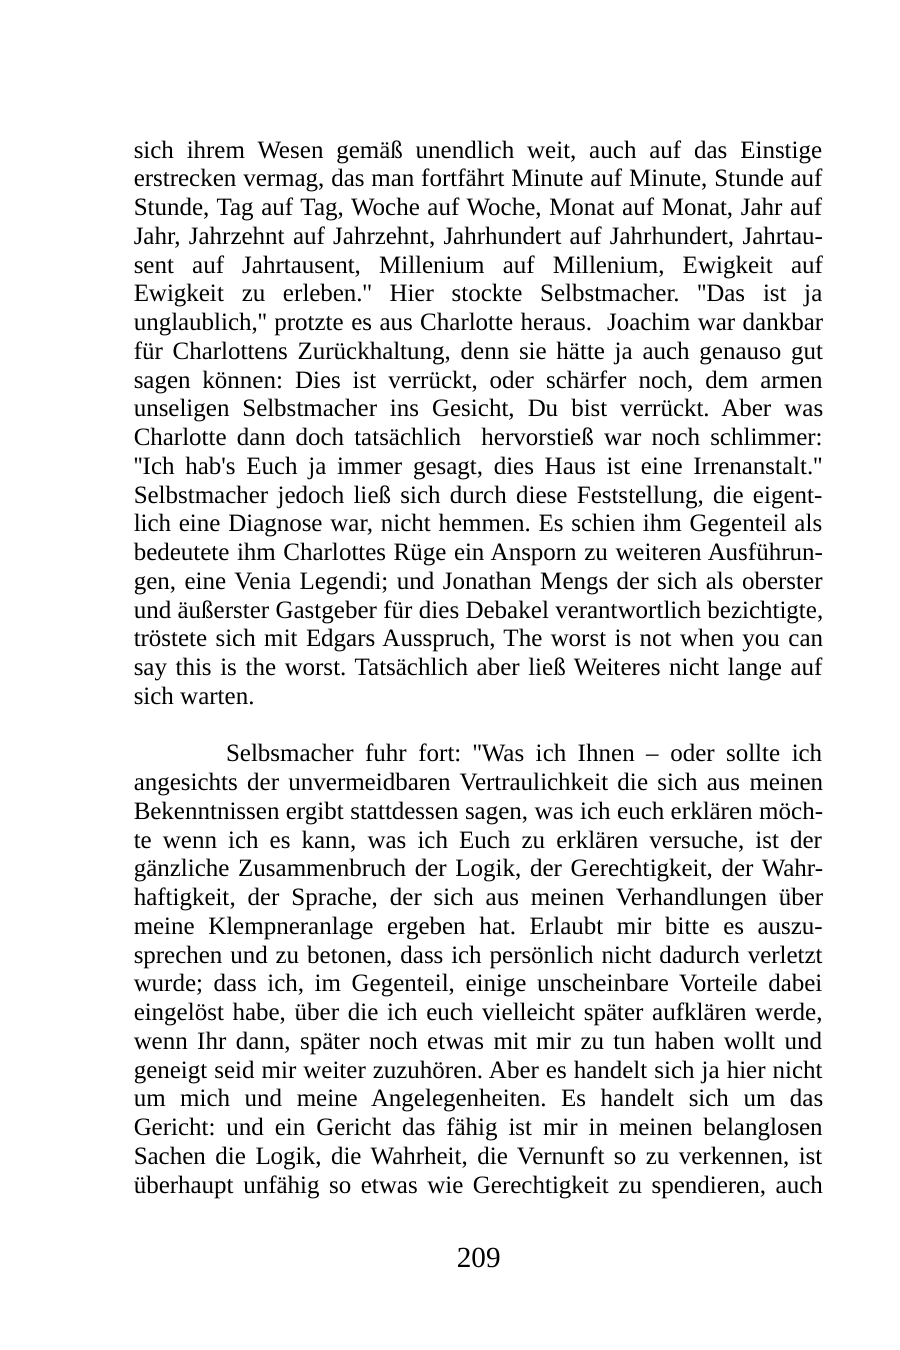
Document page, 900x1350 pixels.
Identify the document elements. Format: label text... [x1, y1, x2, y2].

text Selbsmacher fuhr fort: ''Was ich Ihnen – oder sollte ich angesichts der unvermeidbaren Vertraulichkeit die sich aus meinen Bekenntnissen ergibt stattdessen sagen, was ich euch erklären möch-te wenn ich es kann, was ich Euch zu erklären versuche, ist der gänzliche Zusammenbruch der Logik, der Gerechtigkeit, der Wahr-haftigkeit, der Sprache, der sich aus meinen Verhandlungen über meine Klempneranlage ergeben hat. Erlaubt mir bitte es auszu-sprechen und zu betonen, dass ich persönlich nicht dadurch verletzt wurde; dass ich, im Gegenteil, einige unscheinbare Vorteile dabei eingelöst habe, über die ich euch vielleicht später aufklären werde, wenn Ihr dann, später noch etwas mit mir zu tun haben wollt und geneigt seid mir weiter zuzuhören. Aber es handelt sich ja hier nicht um mich und meine Angelegenheiten. Es handelt sich um das Gericht: und ein Gericht das fähig ist mir in meinen belanglosen Sachen die Logik, die Wahrheit, die Vernunft so zu verkennen, ist überhaupt unfähig so etwas wie Gerechtigkeit zu spendieren, auch [133, 738, 823, 1198]
text sich ihrem Wesen gemäß unendlich weit, auch auf das Einstige erstrecken vermag, das man fortfährt Minute auf Minute, Stunde auf Stunde, Tag auf Tag, Woche auf Woche, Monat auf Monat, Jahr auf Jahr, Jahrzehnt auf Jahrzehnt, Jahrhundert auf Jahrhundert, Jahrtau-sent auf Jahrtausent, Millenium auf Millenium, Ewigkeit auf Ewigkeit zu erleben.'' Hier stockte Selbstmacher. ''Das ist ja unglaublich,'' protzte es aus Charlotte heraus. Joachim war dankbar für Charlottens Zurückhaltung, denn sie hätte ja auch genauso gut sagen können: Dies ist verrückt, oder schärfer noch, dem armen unseligen Selbstmacher ins Gesicht, Du bist verrückt. Aber was Charlotte dann doch tatsächlich hervorstieß war noch schlimmer: ''Ich hab's Euch ja immer gesagt, dies Haus ist eine Irrenanstalt.'' Selbstmacher jedoch ließ sich durch diese Feststellung, die eigent-lich eine Diagnose war, nicht hemmen. Es schien ihm Gegenteil als bedeutete ihm Charlottes Rüge ein Ansporn zu weiteren Ausführun-gen, eine Venia Legendi; und Jonathan Mengs der sich als oberster und äußerster Gastgeber für dies Debakel verantwortlich bezichtigte, tröstete sich mit Edgars Ausspruch, The worst is not when you can say this is the worst. Tatsächlich aber ließ Weiteres nicht lange auf sich warten. [133, 135, 823, 710]
